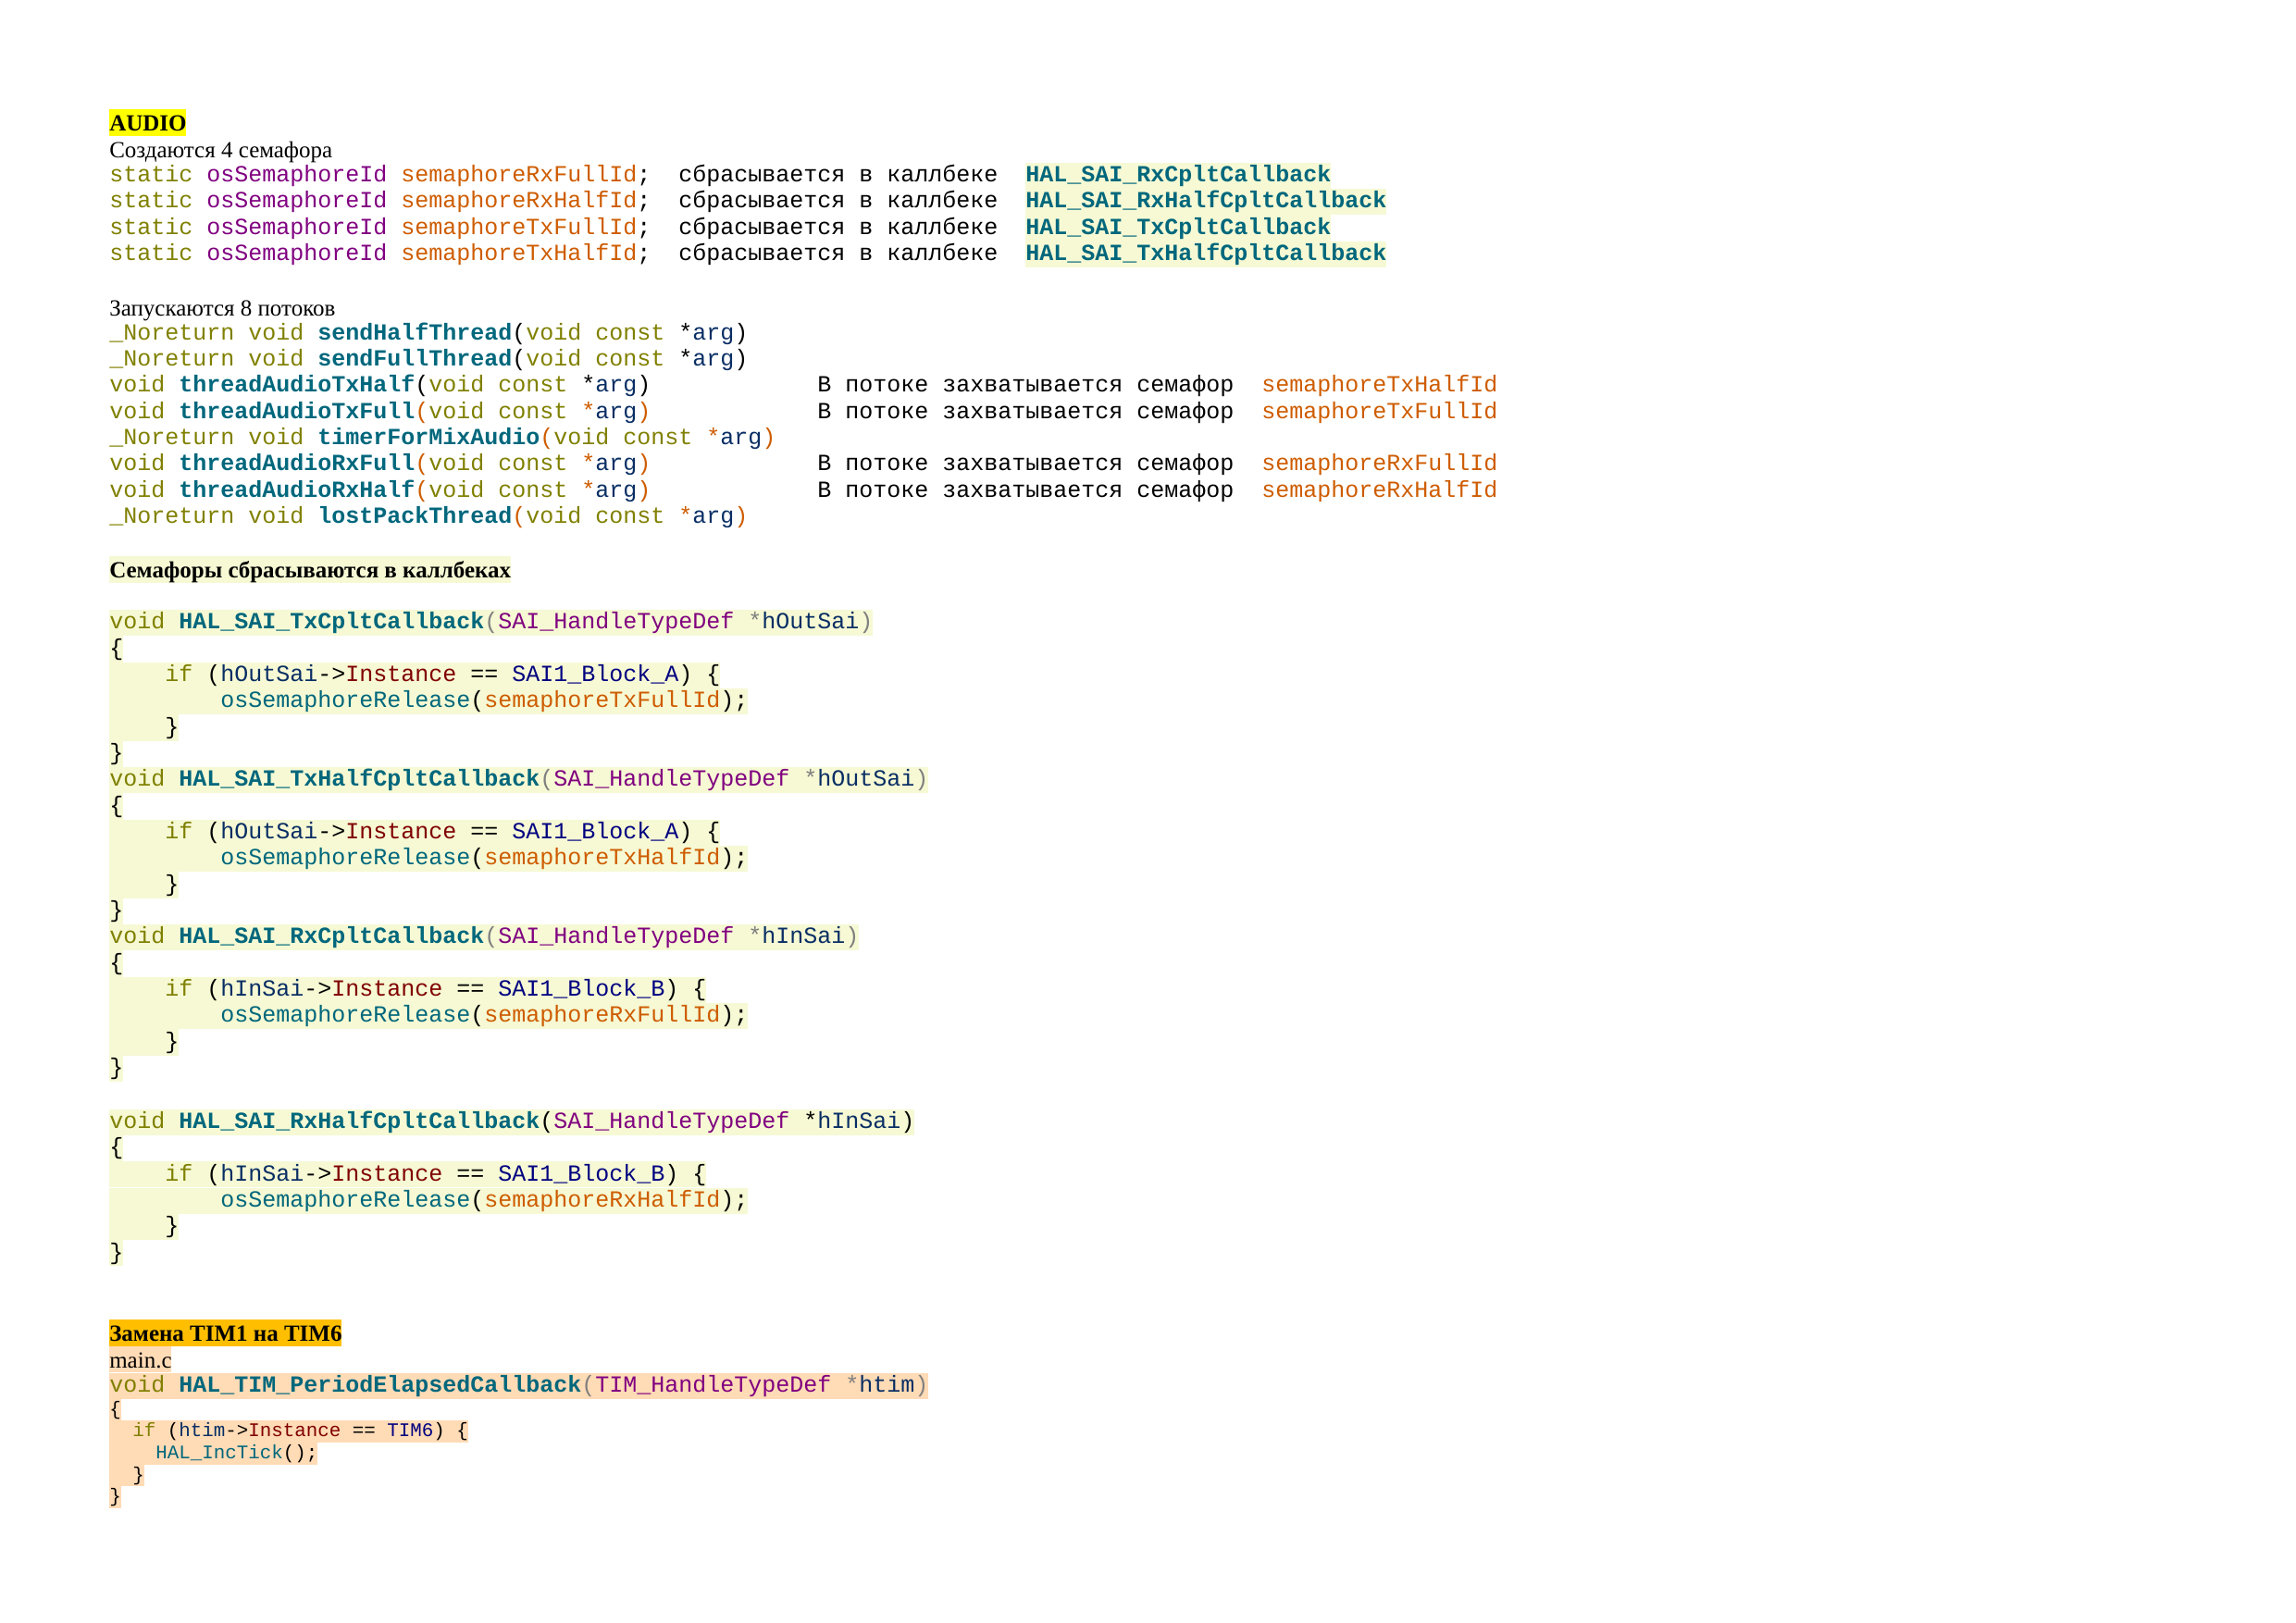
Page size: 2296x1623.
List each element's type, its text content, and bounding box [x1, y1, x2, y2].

text _Noreturn void lostPackThread(void const *arg) [109, 504, 2186, 530]
text } [109, 1486, 2186, 1508]
text Замена TIM1 на TIM6 [109, 1319, 2186, 1346]
text { [109, 636, 2186, 663]
text if (hInSai->Instance == SAI1_Block_B) { [109, 1161, 2186, 1187]
text void threadAudioTxFull(void const *arg) В потоке захватывается семафор semaphoreTxFullId [109, 399, 2186, 426]
text Создаются 4 семафора [109, 136, 2186, 163]
text HAL_IncTick(); [109, 1443, 2186, 1465]
text void threadAudioRxFull(void const *arg) В потоке захватывается семафор semaphoreRxFullId [109, 452, 2186, 477]
text void HAL_SAI_RxHalfCpltCallback(SAI_HandleTypeDef *hInSai) [109, 1109, 2186, 1135]
text } [109, 1029, 2186, 1056]
text Запускаются 8 потоков [109, 294, 2186, 320]
text if (hOutSai->Instance == SAI1_Block_A) { [109, 663, 2186, 688]
text void HAL_TIM_PeriodElapsedCallback(TIM_HandleTypeDef *htim) [109, 1372, 2186, 1399]
text static osSemaphoreId semaphoreRxHalfId; сбрасывается в каллбеке HAL_SAI_RxHalfCpltCallback [109, 189, 2186, 215]
text _Noreturn void timerForMixAudio(void const *arg) [109, 426, 2186, 452]
text void HAL_SAI_TxCpltCallback(SAI_HandleTypeDef *hOutSai) [109, 610, 2186, 636]
text static osSemaphoreId semaphoreRxFullId; сбрасывается в каллбеке HAL_SAI_RxCpltCallback [109, 163, 2186, 189]
text if (htim->Instance == TIM6) { [109, 1420, 2186, 1443]
text } [109, 898, 2186, 924]
text static osSemaphoreId semaphoreTxFullId; сбрасывается в каллбеке HAL_SAI_TxCpltCallback [109, 215, 2186, 242]
text } [109, 872, 2186, 898]
text { [109, 1399, 2186, 1420]
text } [109, 714, 2186, 741]
text { [109, 793, 2186, 820]
text if (hOutSai->Instance == SAI1_Block_A) { [109, 820, 2186, 846]
text _Noreturn void sendHalfThread(void const *arg) [109, 320, 2186, 347]
text Семафоры сбрасываются в каллбеках [109, 556, 2186, 583]
text osSemaphoreRelease(semaphoreRxHalfId); [109, 1187, 2186, 1214]
text { [109, 950, 2186, 977]
text } [109, 1056, 2186, 1082]
text void HAL_SAI_RxCpltCallback(SAI_HandleTypeDef *hInSai) [109, 924, 2186, 950]
text main.c [109, 1346, 2186, 1372]
text void threadAudioRxHalf(void const *arg) В потоке захватывается семафор semaphoreRxHalfId [109, 477, 2186, 504]
text } [109, 1214, 2186, 1240]
text static osSemaphoreId semaphoreTxHalfId; сбрасывается в каллбеке HAL_SAI_TxHalfCpltCallback [109, 242, 2186, 267]
text AUDIO [109, 109, 2186, 136]
text osSemaphoreRelease(semaphoreTxHalfId); [109, 846, 2186, 872]
text osSemaphoreRelease(semaphoreRxFullId); [109, 1003, 2186, 1029]
text } [109, 1240, 2186, 1266]
text } [109, 1465, 2186, 1486]
text { [109, 1135, 2186, 1161]
text } [109, 741, 2186, 767]
text if (hInSai->Instance == SAI1_Block_B) { [109, 977, 2186, 1003]
text void threadAudioTxHalf(void const *arg) В потоке захватывается семафор semaphoreTxHalfId [109, 373, 2186, 399]
text osSemaphoreRelease(semaphoreTxFullId); [109, 688, 2186, 714]
text _Noreturn void sendFullThread(void const *arg) [109, 347, 2186, 373]
text void HAL_SAI_TxHalfCpltCallback(SAI_HandleTypeDef *hOutSai) [109, 767, 2186, 793]
